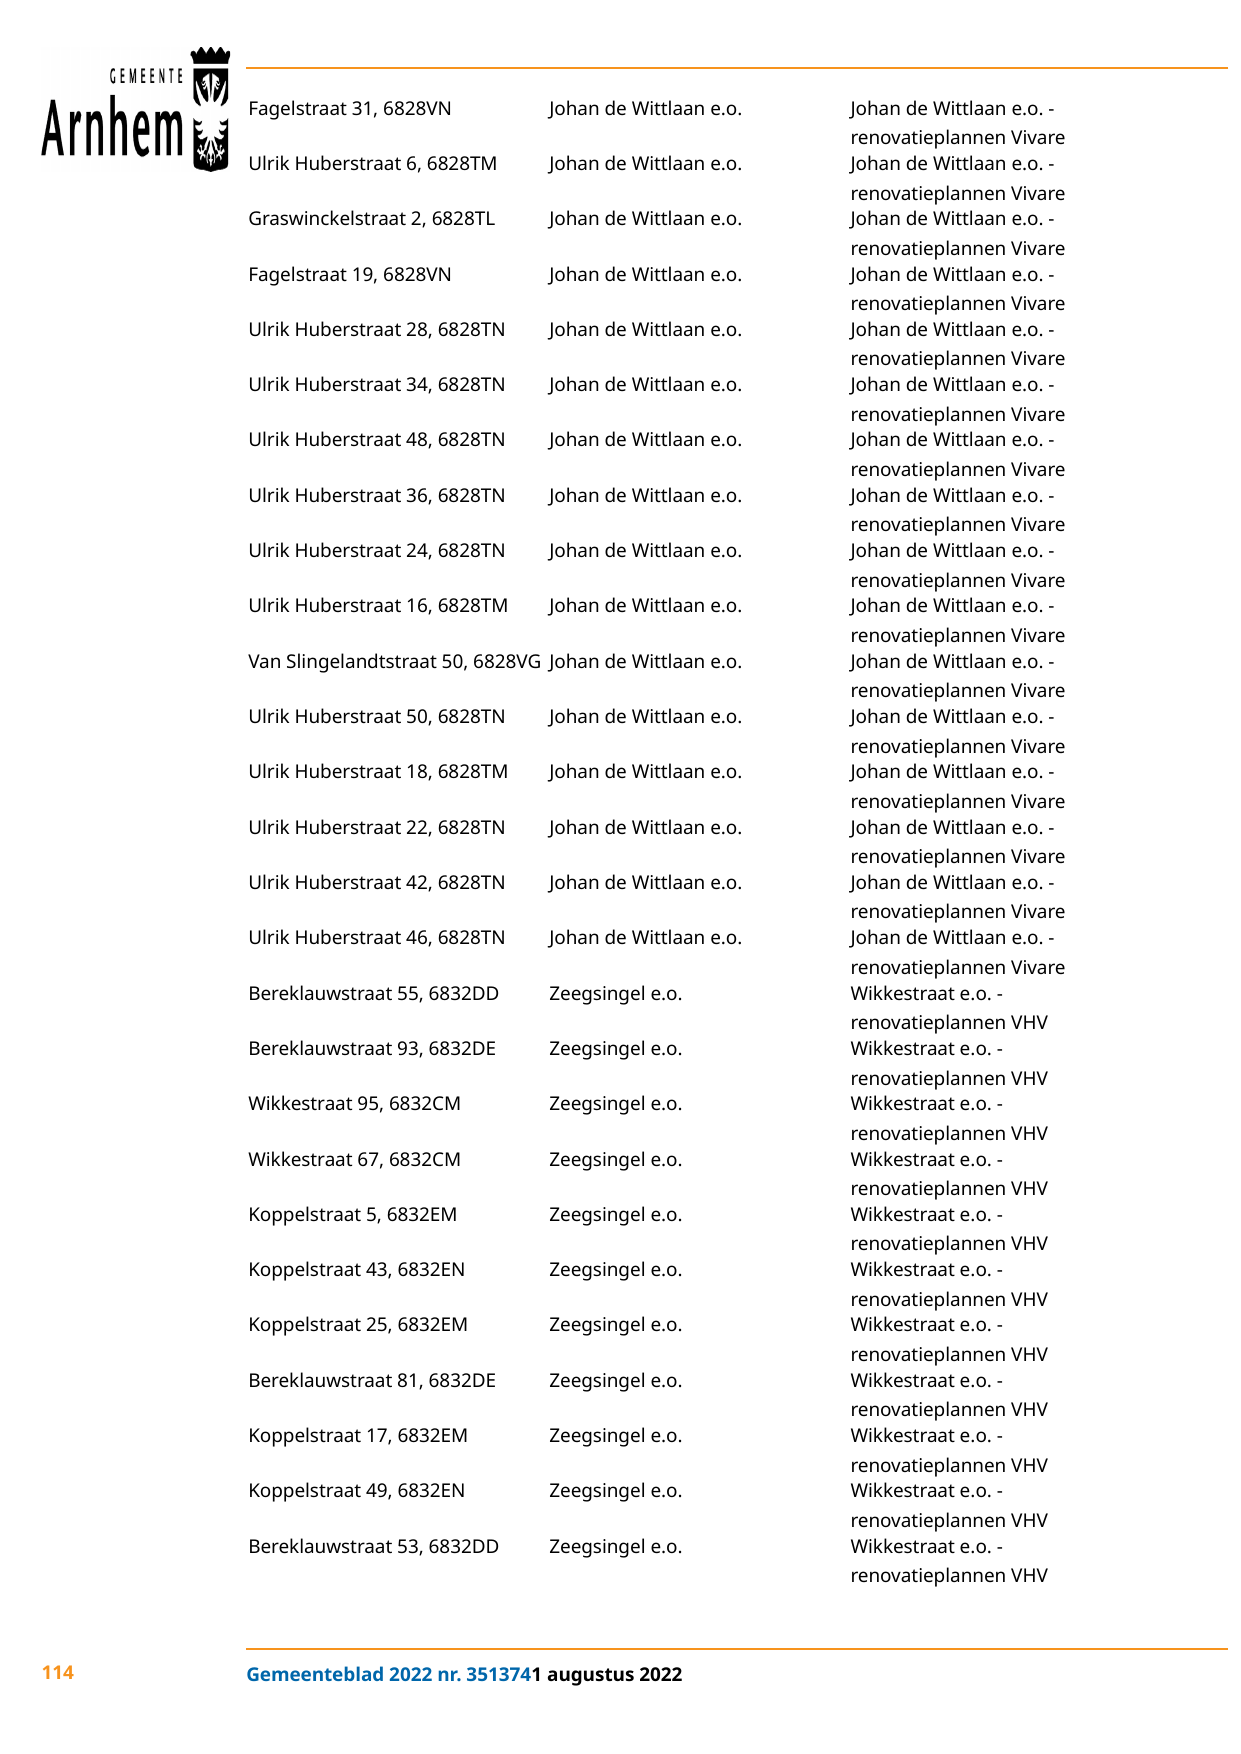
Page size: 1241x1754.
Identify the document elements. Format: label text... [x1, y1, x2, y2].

table_cell Johan de Wittlaan e.o. - renovatieplannen Vivare [850, 205, 1152, 261]
table_cell Ulrik Huberstraat 42, 6828TN [248, 869, 549, 924]
table_cell Johan de Wittlaan e.o. [549, 703, 850, 758]
table_cell Johan de Wittlaan e.o. [549, 759, 850, 814]
table_cell Johan de Wittlaan e.o. - renovatieplannen Vivare [850, 150, 1152, 205]
table_cell Wikkestraat e.o. - renovatieplannen VHV [850, 980, 1152, 1035]
table_cell Ulrik Huberstraat 28, 6828TN [248, 316, 549, 371]
table_cell Johan de Wittlaan e.o. [549, 427, 850, 482]
table_cell Wikkestraat e.o. - renovatieplannen VHV [850, 1201, 1152, 1256]
table_cell Zeegsingel e.o. [549, 1256, 850, 1312]
table_cell Johan de Wittlaan e.o. - renovatieplannen Vivare [850, 371, 1152, 427]
table_cell Johan de Wittlaan e.o. [549, 205, 850, 261]
table_cell Ulrik Huberstraat 50, 6828TN [248, 703, 549, 758]
table_cell Wikkestraat e.o. - renovatieplannen VHV [850, 1090, 1152, 1146]
table_cell Johan de Wittlaan e.o. [549, 814, 850, 869]
table_cell Fagelstraat 19, 6828VN [248, 261, 549, 316]
table_cell Zeegsingel e.o. [549, 1367, 850, 1422]
table_cell Johan de Wittlaan e.o. [549, 648, 850, 703]
table_cell Bereklauwstraat 81, 6832DE [248, 1367, 549, 1422]
table_cell Johan de Wittlaan e.o. [549, 593, 850, 648]
table_cell Johan de Wittlaan e.o. - renovatieplannen Vivare [850, 537, 1152, 593]
table_cell Zeegsingel e.o. [549, 1478, 850, 1533]
table_cell Ulrik Huberstraat 18, 6828TM [248, 759, 549, 814]
table_cell Ulrik Huberstraat 6, 6828TM [248, 150, 549, 205]
table_cell Zeegsingel e.o. [549, 1090, 850, 1146]
table_cell Wikkestraat e.o. - renovatieplannen VHV [850, 1367, 1152, 1422]
table_cell Wikkestraat 67, 6832CM [248, 1146, 549, 1201]
table_cell Bereklauwstraat 53, 6832DD [248, 1533, 549, 1588]
table_cell Koppelstraat 17, 6832EM [248, 1422, 549, 1478]
table_cell Koppelstraat 49, 6832EN [248, 1478, 549, 1533]
table_cell Bereklauwstraat 93, 6832DE [248, 1035, 549, 1090]
table_cell Zeegsingel e.o. [549, 1146, 850, 1201]
table_cell Ulrik Huberstraat 22, 6828TN [248, 814, 549, 869]
table_cell Wikkestraat e.o. - renovatieplannen VHV [850, 1146, 1152, 1201]
table_cell Wikkestraat e.o. - renovatieplannen VHV [850, 1533, 1152, 1588]
table_cell Johan de Wittlaan e.o. - renovatieplannen Vivare [850, 759, 1152, 814]
table_cell Ulrik Huberstraat 34, 6828TN [248, 371, 549, 427]
table_cell Johan de Wittlaan e.o. [549, 150, 850, 205]
table_cell Johan de Wittlaan e.o. - renovatieplannen Vivare [850, 316, 1152, 371]
table_cell Fagelstraat 31, 6828VN [248, 95, 549, 150]
table_cell Wikkestraat 95, 6832CM [248, 1090, 549, 1146]
table_cell Zeegsingel e.o. [549, 980, 850, 1035]
table_cell Ulrik Huberstraat 16, 6828TM [248, 593, 549, 648]
table_cell Wikkestraat e.o. - renovatieplannen VHV [850, 1422, 1152, 1478]
table_cell Johan de Wittlaan e.o. - renovatieplannen Vivare [850, 703, 1152, 758]
table_cell Koppelstraat 25, 6832EM [248, 1312, 549, 1367]
table_cell Bereklauwstraat 55, 6832DD [248, 980, 549, 1035]
table_cell Johan de Wittlaan e.o. - renovatieplannen Vivare [850, 482, 1152, 537]
table_cell Ulrik Huberstraat 46, 6828TN [248, 925, 549, 980]
table_cell Zeegsingel e.o. [549, 1035, 850, 1090]
table_cell Johan de Wittlaan e.o. [549, 371, 850, 427]
table_cell Johan de Wittlaan e.o. - renovatieplannen Vivare [850, 593, 1152, 648]
table_cell Johan de Wittlaan e.o. - renovatieplannen Vivare [850, 814, 1152, 869]
table_cell Wikkestraat e.o. - renovatieplannen VHV [850, 1312, 1152, 1367]
table_cell Koppelstraat 5, 6832EM [248, 1201, 549, 1256]
table_cell Johan de Wittlaan e.o. [549, 316, 850, 371]
table_cell Johan de Wittlaan e.o. - renovatieplannen Vivare [850, 261, 1152, 316]
table_cell Johan de Wittlaan e.o. [549, 925, 850, 980]
table_cell Ulrik Huberstraat 24, 6828TN [248, 537, 549, 593]
table_cell Zeegsingel e.o. [549, 1201, 850, 1256]
table_cell Zeegsingel e.o. [549, 1312, 850, 1367]
table_cell Johan de Wittlaan e.o. - renovatieplannen Vivare [850, 648, 1152, 703]
table_cell Wikkestraat e.o. - renovatieplannen VHV [850, 1478, 1152, 1533]
table_cell Johan de Wittlaan e.o. [549, 537, 850, 593]
table_cell Johan de Wittlaan e.o. [549, 261, 850, 316]
table_cell Koppelstraat 43, 6832EN [248, 1256, 549, 1312]
table_cell Johan de Wittlaan e.o. - renovatieplannen Vivare [850, 427, 1152, 482]
table_cell Johan de Wittlaan e.o. [549, 869, 850, 924]
picture [41, 47, 231, 172]
table_cell Van Slingelandtstraat 50, 6828VG [248, 648, 549, 703]
table_cell Graswinckelstraat 2, 6828TL [248, 205, 549, 261]
table_cell Ulrik Huberstraat 48, 6828TN [248, 427, 549, 482]
table_cell Johan de Wittlaan e.o. - renovatieplannen Vivare [850, 95, 1152, 150]
table_cell Johan de Wittlaan e.o. - renovatieplannen Vivare [850, 925, 1152, 980]
table_cell Zeegsingel e.o. [549, 1422, 850, 1478]
table_cell Johan de Wittlaan e.o. [549, 95, 850, 150]
table_cell Johan de Wittlaan e.o. - renovatieplannen Vivare [850, 869, 1152, 924]
table_cell Zeegsingel e.o. [549, 1533, 850, 1588]
table_cell Wikkestraat e.o. - renovatieplannen VHV [850, 1035, 1152, 1090]
table_cell Ulrik Huberstraat 36, 6828TN [248, 482, 549, 537]
table_cell Wikkestraat e.o. - renovatieplannen VHV [850, 1256, 1152, 1312]
table_cell Johan de Wittlaan e.o. [549, 482, 850, 537]
